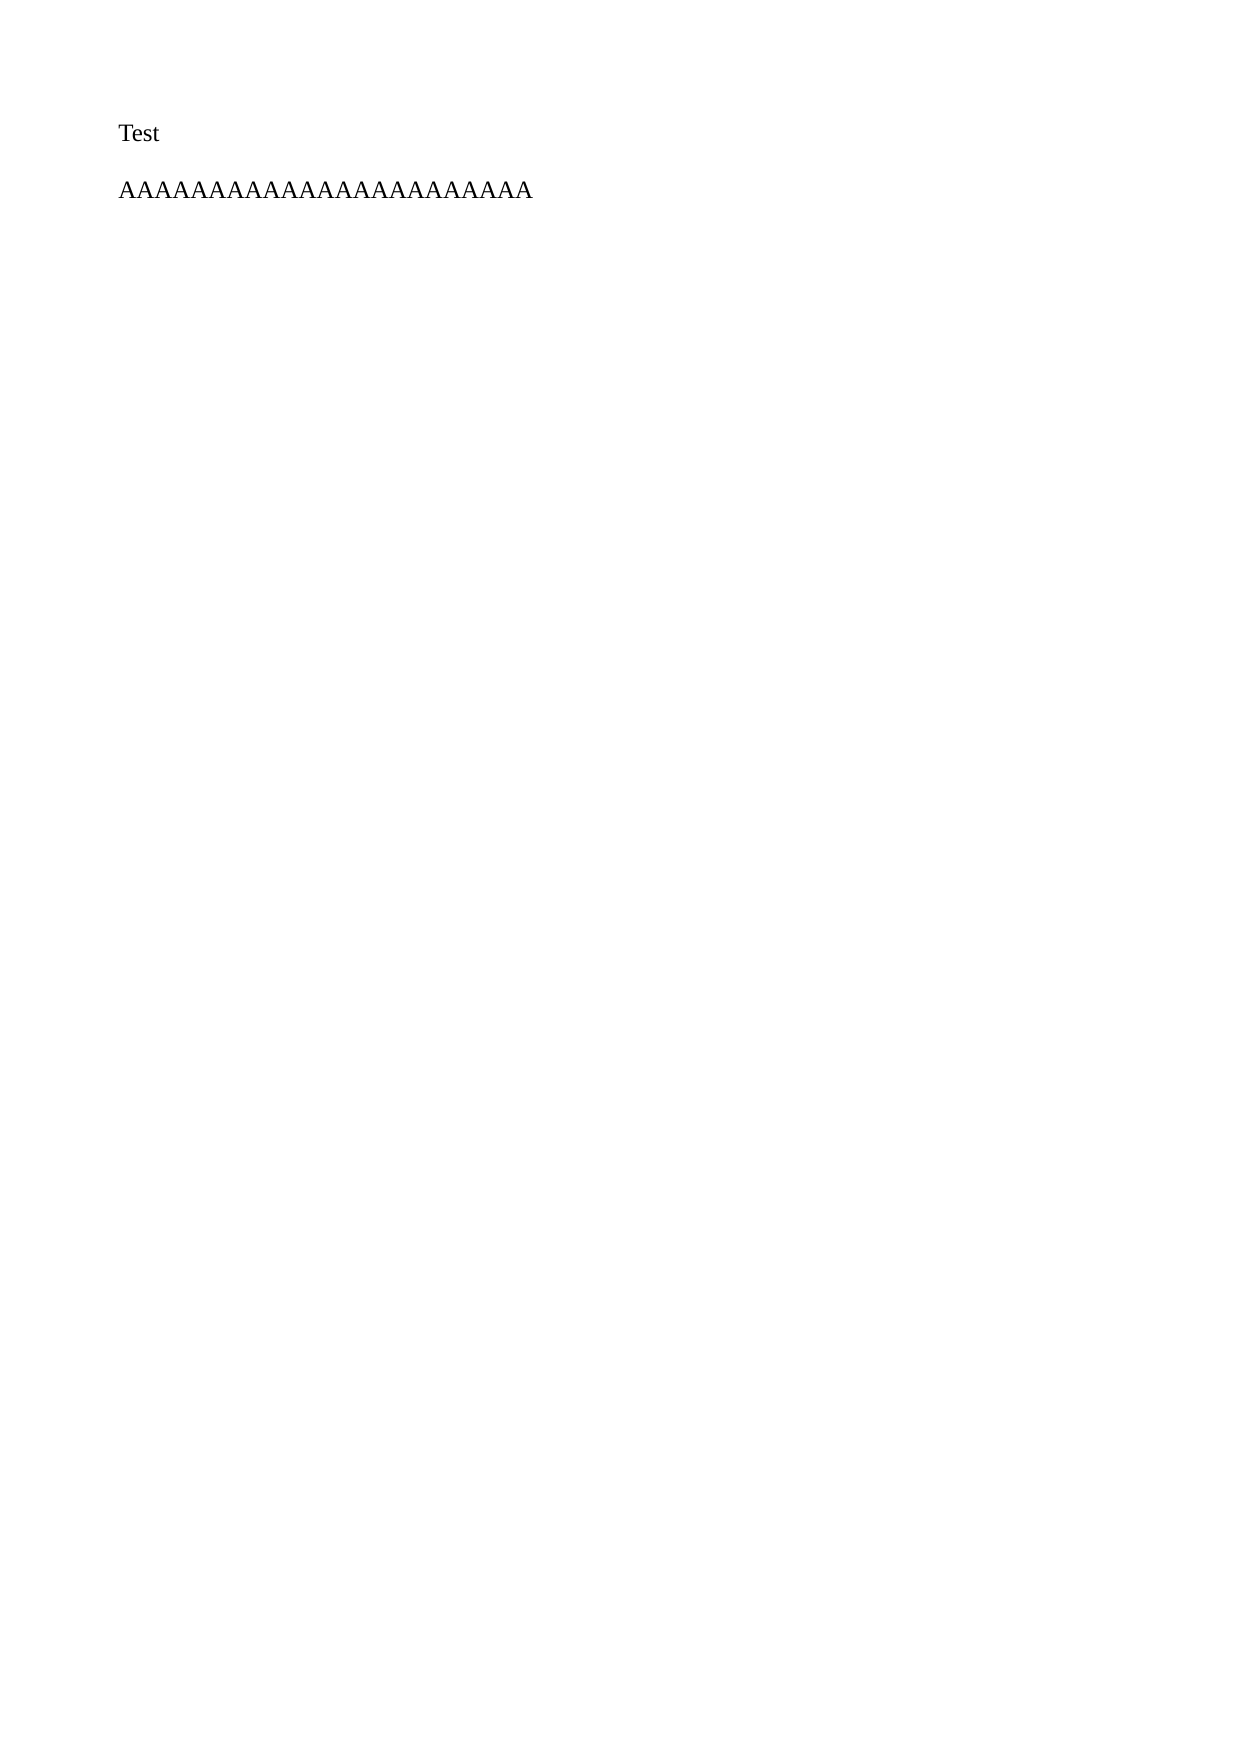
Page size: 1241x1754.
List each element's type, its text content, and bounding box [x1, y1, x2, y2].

text Test [118, 118, 1122, 147]
text AAAAAAAAAAAAAAAAAAAAAAA [118, 176, 1122, 204]
